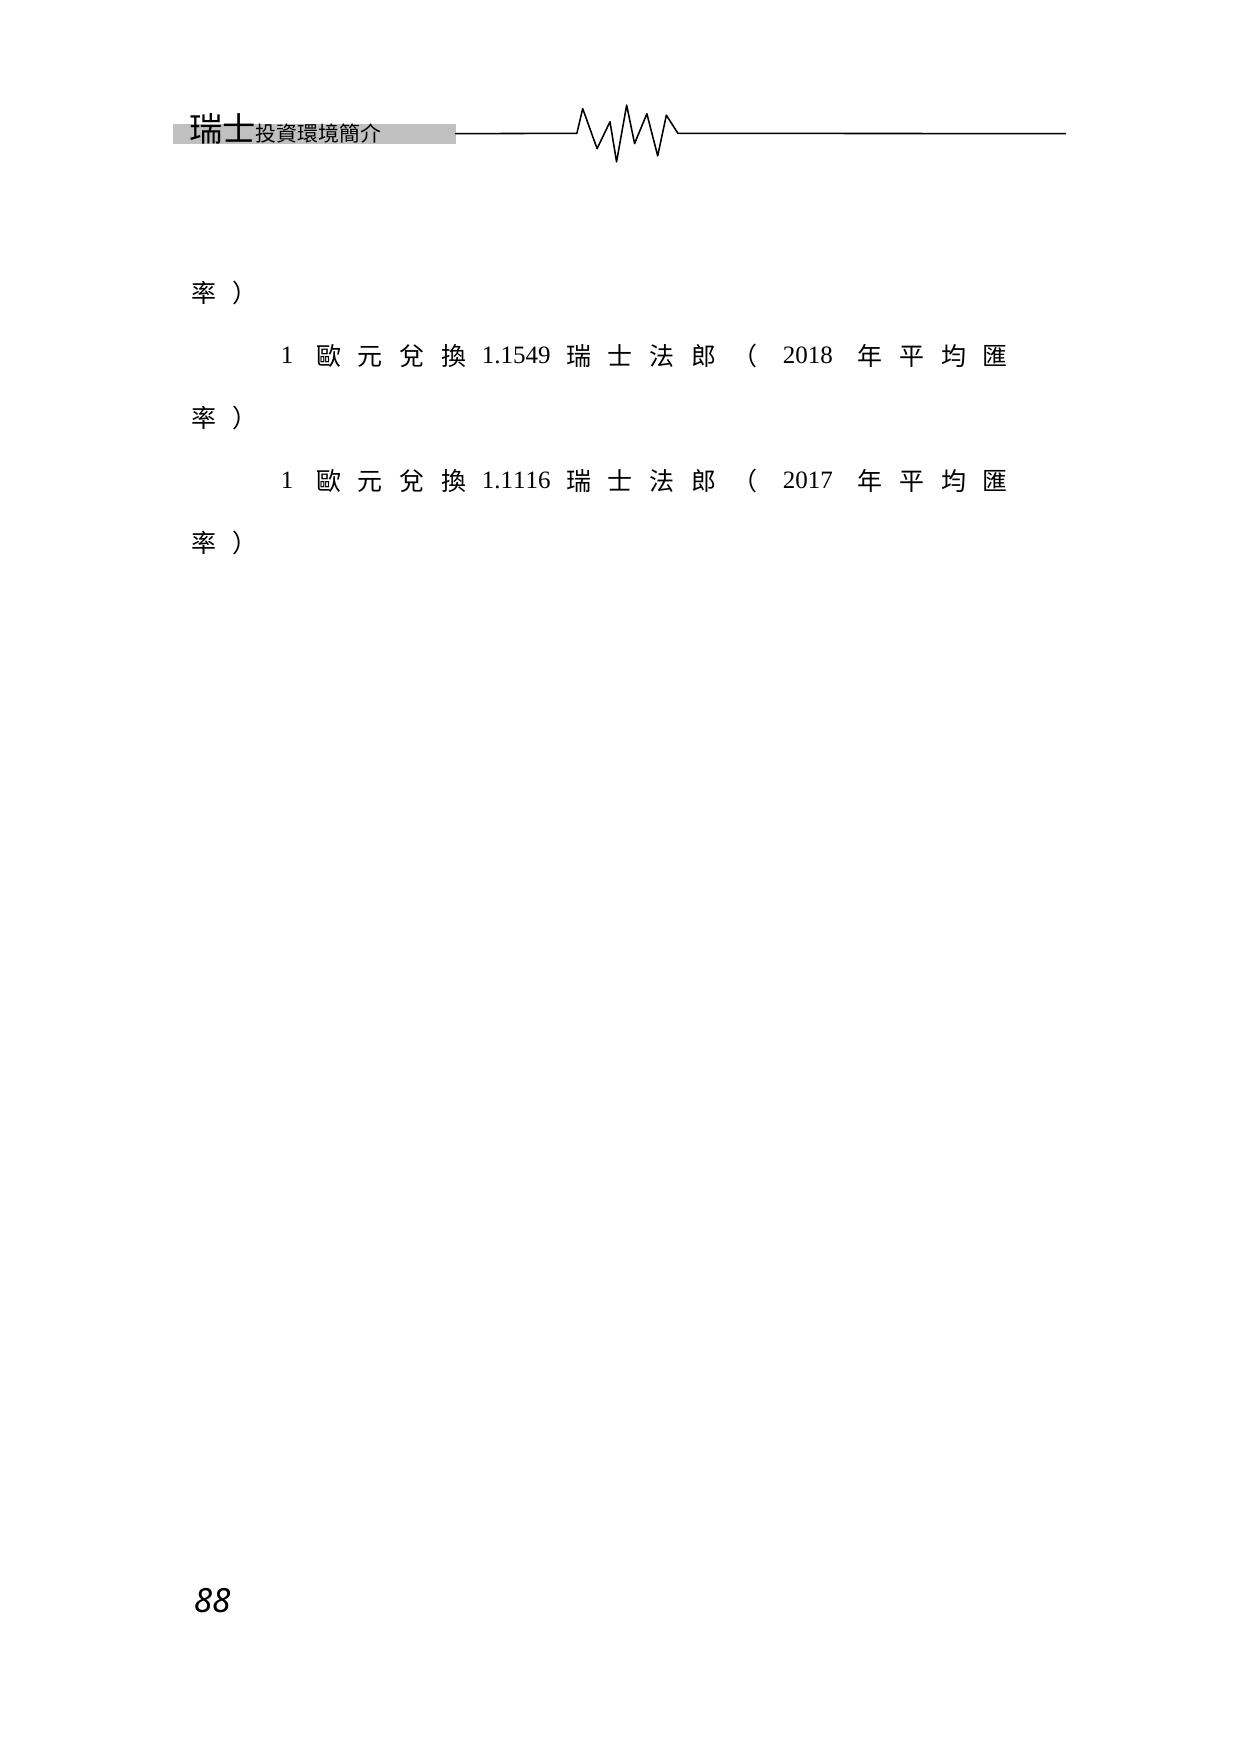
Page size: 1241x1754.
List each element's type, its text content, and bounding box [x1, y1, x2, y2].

text 1歐元兌換1.1549瑞士法郎（2018年平均匯率） [183, 313, 1058, 438]
text 1歐元兌換1.1116瑞士法郎（2017年平均匯率） [183, 438, 1058, 563]
text 率） [183, 250, 1058, 313]
